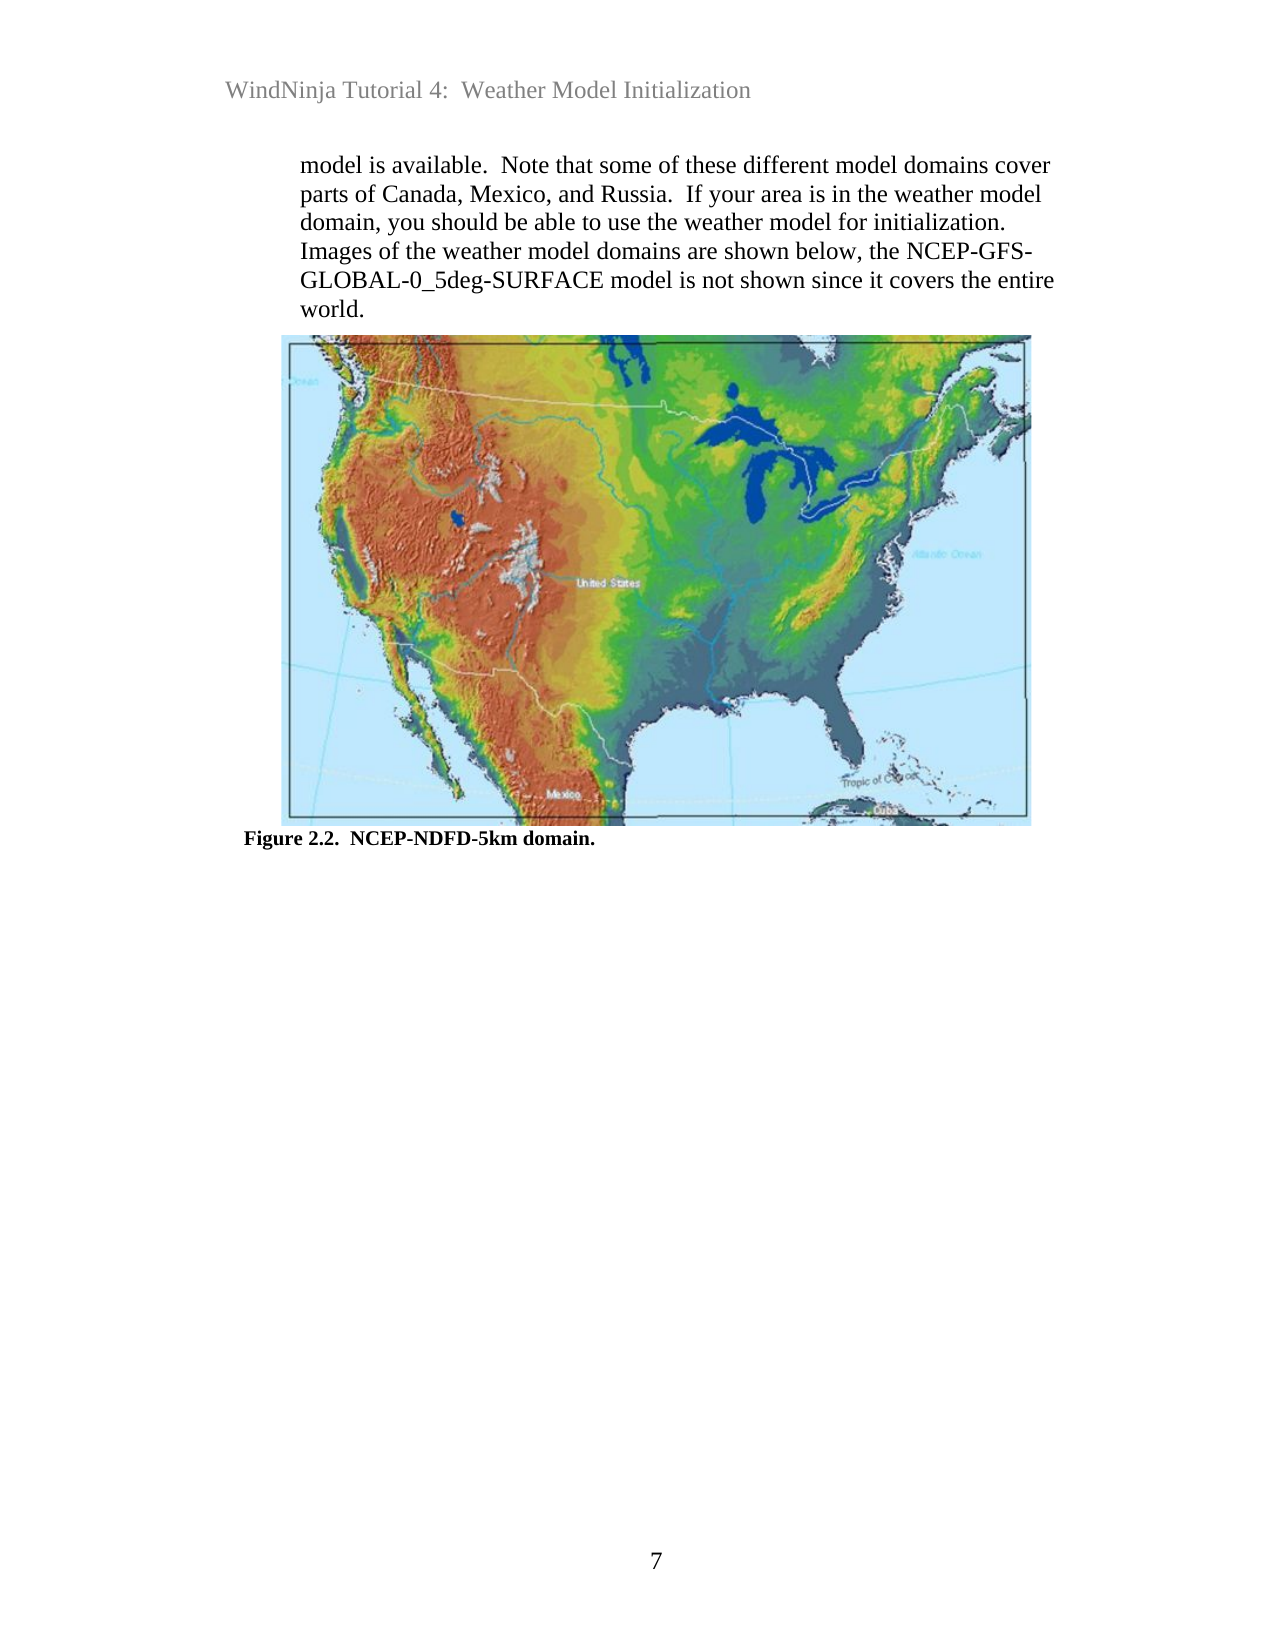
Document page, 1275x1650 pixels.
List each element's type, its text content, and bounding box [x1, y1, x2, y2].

list model is available. Note that some of these different model domains cover parts of Canada, Mexico, and Russia. If your area is in the weather model domain, you should be able to use the weather model for initialization. Images of the weather model domains are shown below, the NCEP-GFS-GLOBAL-0_5deg-SURFACE model is not shown since it covers the entire world. [262, 150, 1087, 322]
text Figure 2.2. NCEP-NDFD-5km domain. [244, 826, 1069, 849]
picture [281, 335, 1032, 826]
